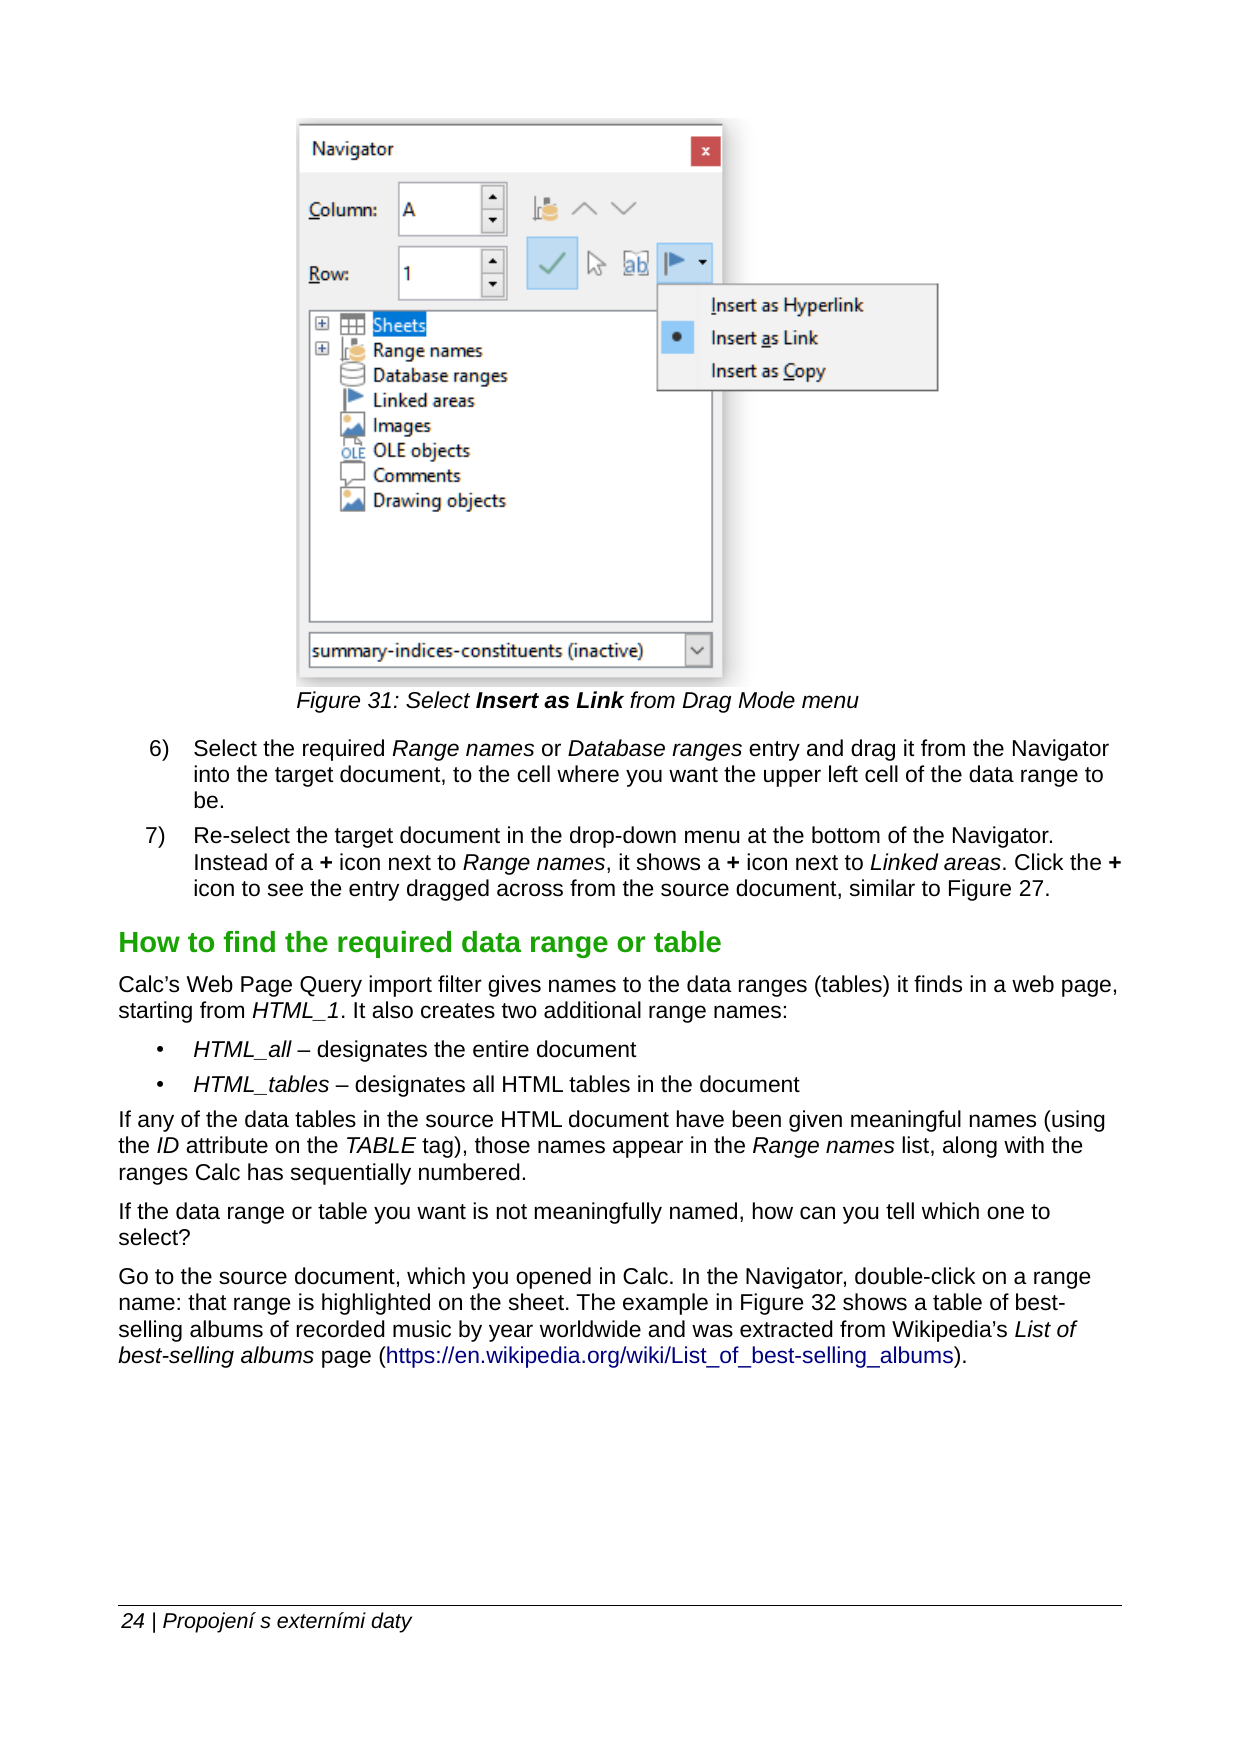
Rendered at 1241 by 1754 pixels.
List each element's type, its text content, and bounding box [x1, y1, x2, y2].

text Figure 31: Select Insert as Link from Drag Mode menu [296, 687, 944, 713]
text Go to the source document, which you opened in Calc. In the Navigator, double-click on a range name: that range is highlighted on the sheet. The example in Figure 32 shows a table of best-selling albums of recorded music by year worldwide and was extracted from Wikipedia’s List of best-selling albums page (https://en.wikipedia.org/wiki/List_of_best-selling_albums). [118, 1263, 1122, 1368]
list Select the required Range names or Database ranges entry and drag it from the Navigator into the target document, to the cell where you want the upper left cell of the data range to be. [169, 734, 1122, 814]
list HTML_all – designates the entire document [156, 1036, 1122, 1062]
list Re-select the target document in the drop-down menu at the bottom of the Navigator. Instead of a + icon next to Range names, it shows a + icon next to Linked areas. Click the + icon to see the entry dragged across from the source document, similar to Figure 27. [165, 822, 1122, 902]
list Calc’s Web Page Query import filter gives names to the data ranges (tables) it finds in a web page, starting from HTML_1. It also creates two additional range names: [118, 971, 1122, 1023]
list HTML_tables – designates all HTML tables in the document [156, 1071, 1122, 1097]
subtitle How to find the required data range or table [118, 925, 1122, 959]
picture [296, 118, 945, 687]
text If any of the data tables in the source HTML document have been given meaningful names (using the ID attribute on the TABLE tag), those names appear in the Range names list, along with the ranges Calc has sequentially numbered. [118, 1106, 1122, 1185]
text If the data range or table you want is not meaningfully named, how can you tell which one to select? [118, 1198, 1122, 1250]
